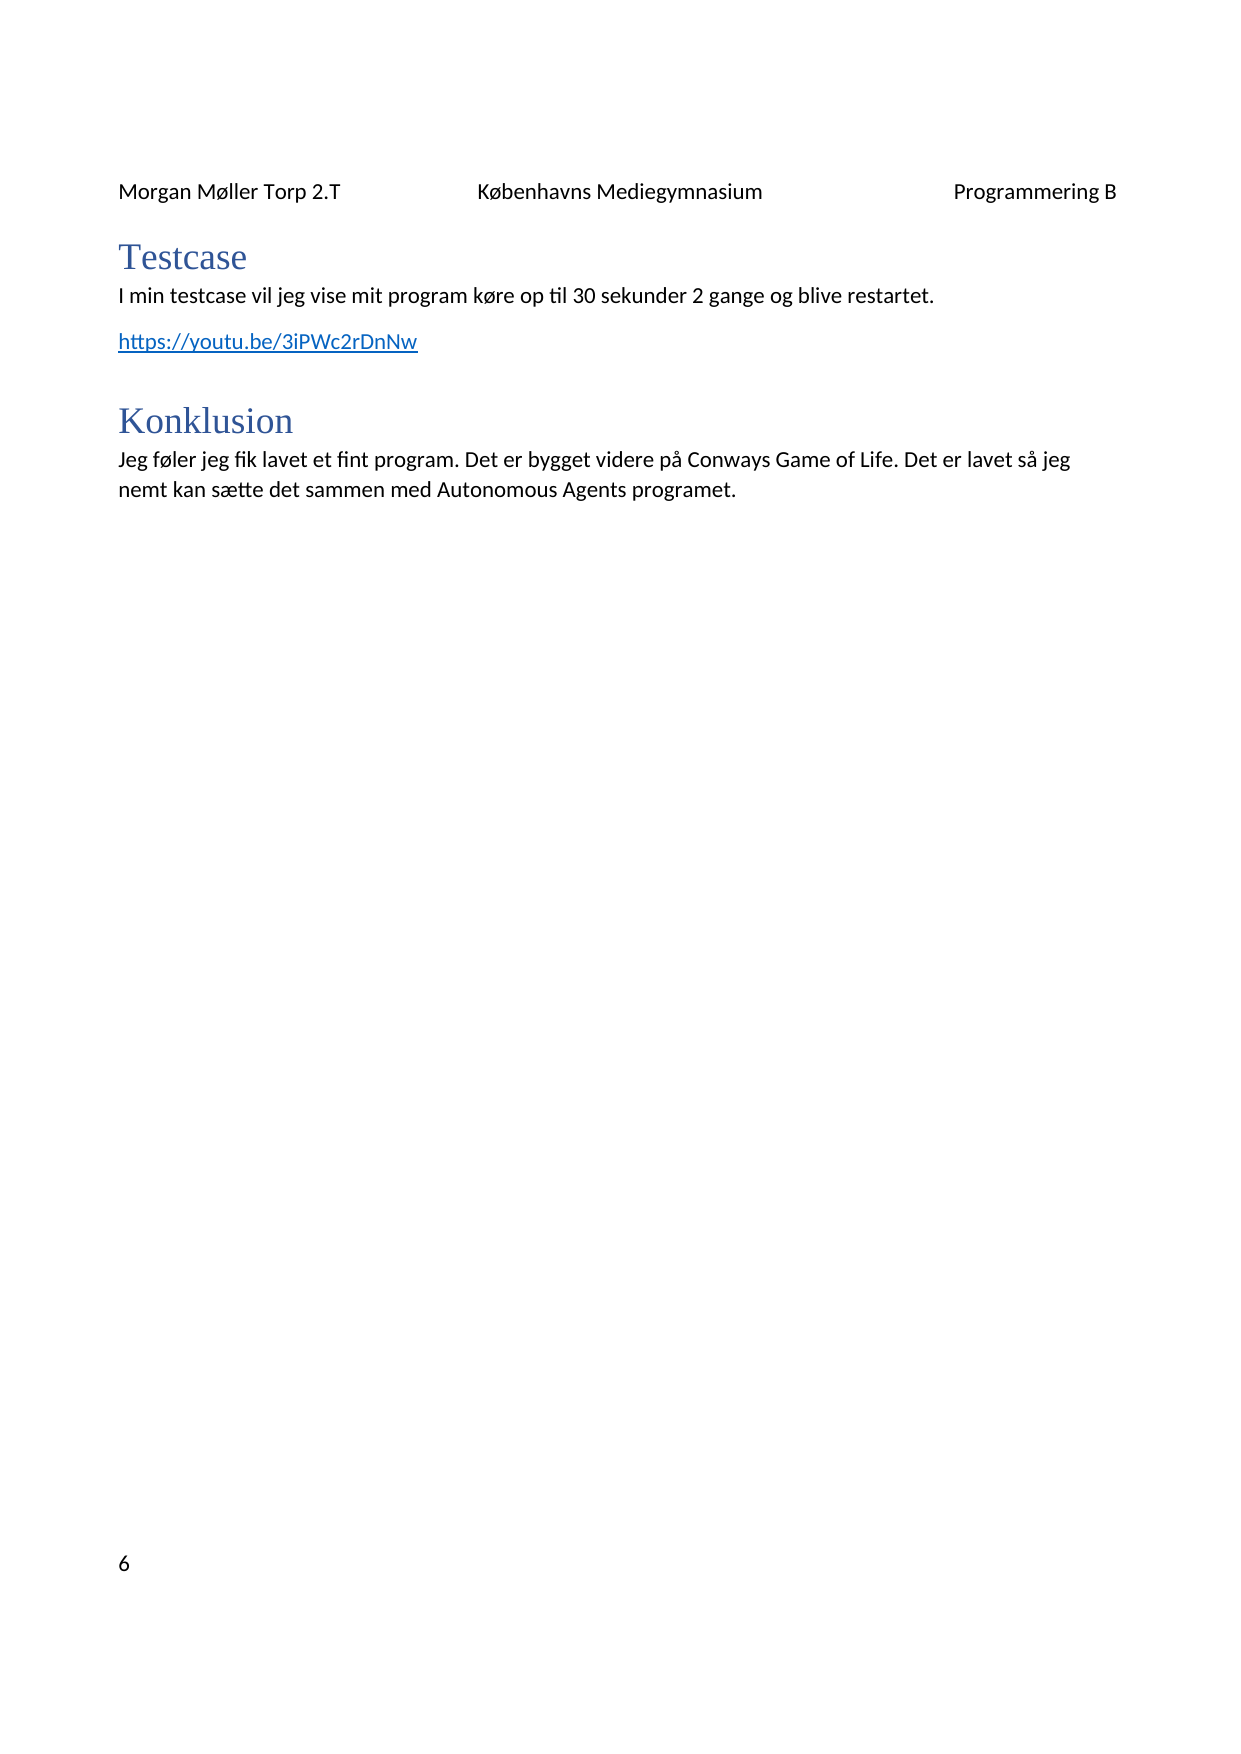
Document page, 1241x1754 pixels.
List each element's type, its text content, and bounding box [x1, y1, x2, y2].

subtitle Testcase [118, 235, 1122, 278]
subtitle Konklusion [118, 399, 1122, 442]
text https://youtu.be/3iPWc2rDnNw [118, 327, 1122, 355]
text Jeg føler jeg fik lavet et fint program. Det er bygget videre på Conways Game of Life. Det er lavet så jeg nemt kan sætte det sammen med Autonomous Agents programet. [118, 445, 1122, 503]
text I min testcase vil jeg vise mit program køre op til 30 sekunder 2 gange og blive restartet. [118, 281, 1122, 309]
